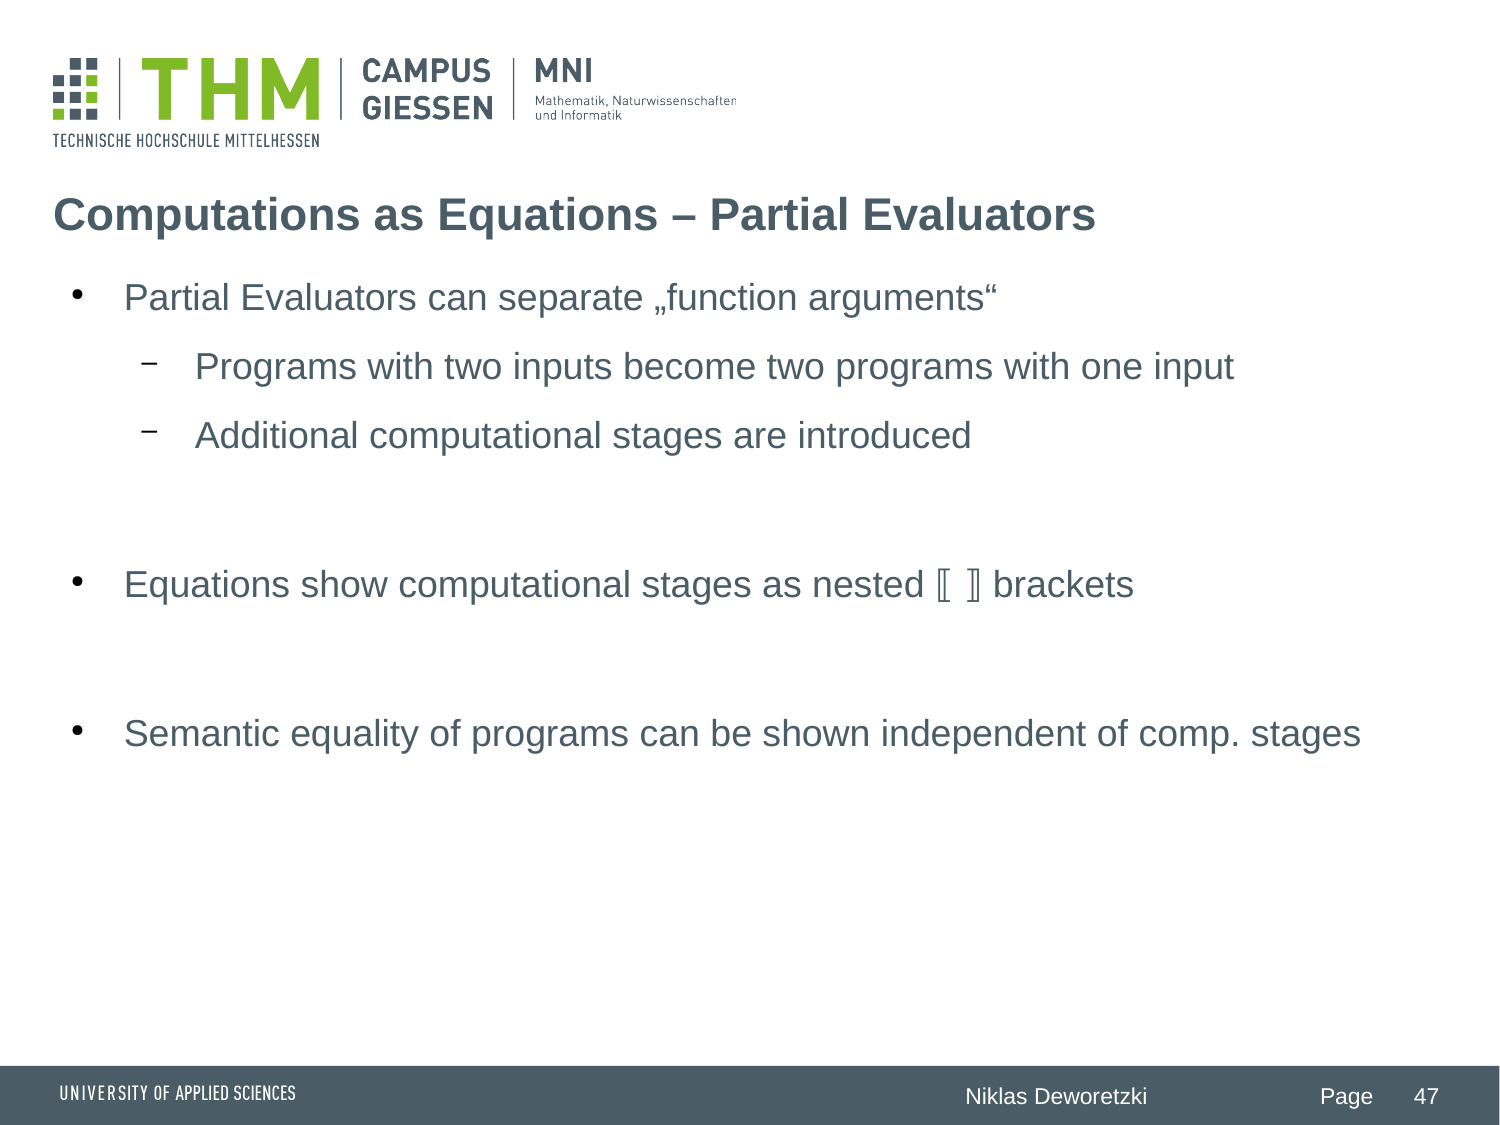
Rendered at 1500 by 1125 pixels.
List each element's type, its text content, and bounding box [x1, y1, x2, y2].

picture [59, 1082, 296, 1104]
list Partial Evaluators can separate „function arguments“ Programs with two inputs become two programs with one input Additional computational stages are introduced Equations show computational stages as nested ⟦ ⟧ brackets Semantic equality of programs can be shown independent of comp. stages [53, 265, 1436, 1024]
slide_number [1376, 1073, 1455, 1118]
picture [53, 58, 736, 147]
title Computations as Equations – Partial Evaluators [53, 177, 1435, 265]
